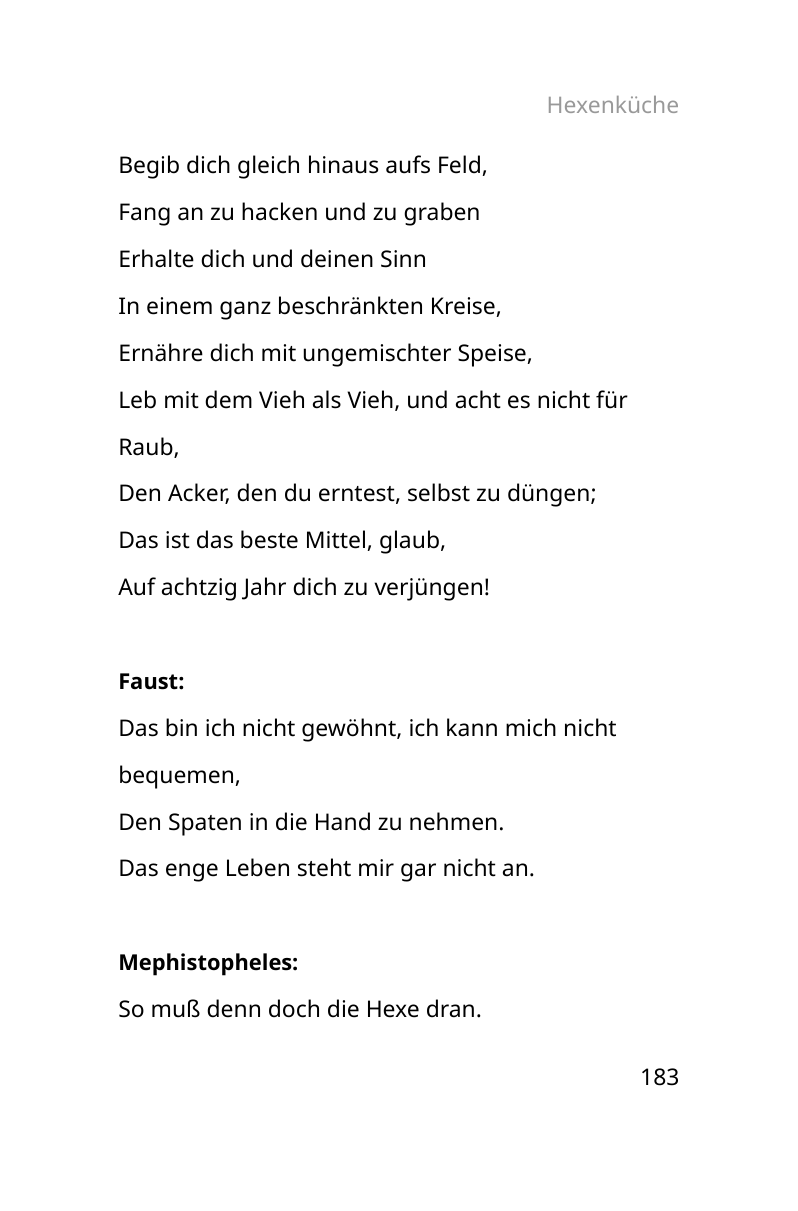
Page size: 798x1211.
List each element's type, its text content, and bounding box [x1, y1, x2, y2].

text Begib dich gleich hinaus aufs Feld, Fang an zu hacken und zu graben Erhalte dich und deinen Sinn In einem ganz beschränkten Kreise, Ernähre dich mit ungemischter Speise, Leb mit dem Vieh als Vieh, und acht es nicht für Raub, Den Acker, den du erntest, selbst zu düngen; Das ist das beste Mittel, glaub, Auf achtzig Jahr dich zu verjüngen! [118, 149, 679, 602]
text Mephistopheles: So muß denn doch die Hexe dran. [118, 917, 679, 1024]
text Faust: Das bin ich nicht gewöhnt, ich kann mich nicht bequemen, Den Spaten in die Hand zu nehmen. Das enge Leben steht mir gar nicht an. [118, 636, 679, 884]
